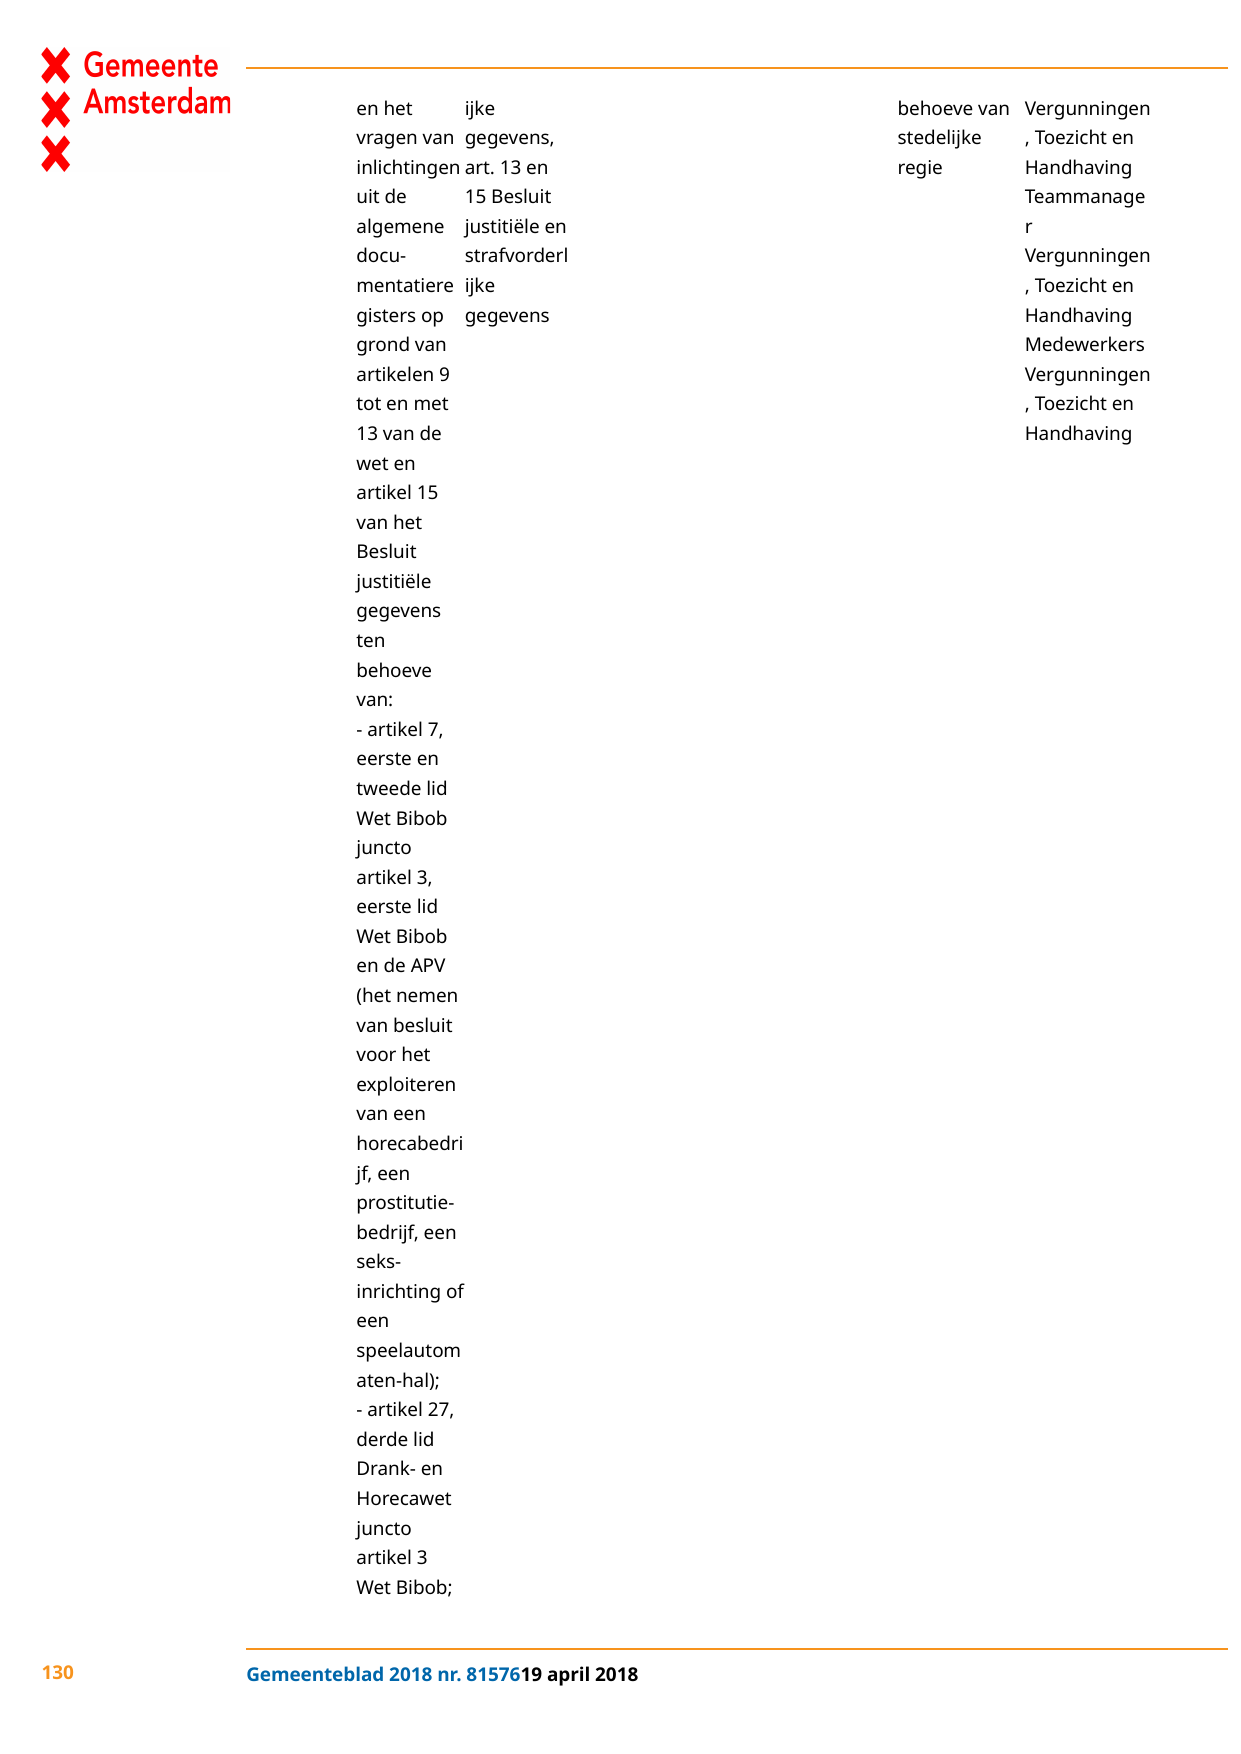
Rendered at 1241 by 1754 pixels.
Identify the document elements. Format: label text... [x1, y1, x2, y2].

picture [41, 47, 231, 172]
table_cell [248, 95, 356, 1600]
table_cell en het vragen van inlichtingen uit de algemene docu-mentatieregisters op grond van artikelen 9 tot en met 13 van de wet en artikel 15 van het Besluit justitiële gegevens ten behoeve van: - artikel 7, eerste en tweede lid Wet Bibob juncto artikel 3, eerste lid Wet Bibob en de APV (het nemen van besluit voor het exploiteren van een horecabedrijf, een prostitutie-bedrijf, een seks-inrichting of een speelautomaten-hal); - artikel 27, derde lid Drank- en Horecawet juncto artikel 3 Wet Bibob; [356, 95, 464, 1600]
table_cell behoeve van stedelijke regie [898, 95, 1024, 1600]
table_cell [573, 95, 681, 1600]
table_cell ijke gegevens, art. 13 en 15 Besluit justitiële en strafvorderlijke gegevens [465, 95, 573, 1600]
table_cell Vergunningen, Toezicht en Handhaving Teammanager Vergunningen, Toezicht en Handhaving Medewerkers Vergunningen, Toezicht en Handhaving [1025, 95, 1152, 1600]
table_cell [681, 95, 789, 1600]
table_cell [789, 95, 897, 1600]
